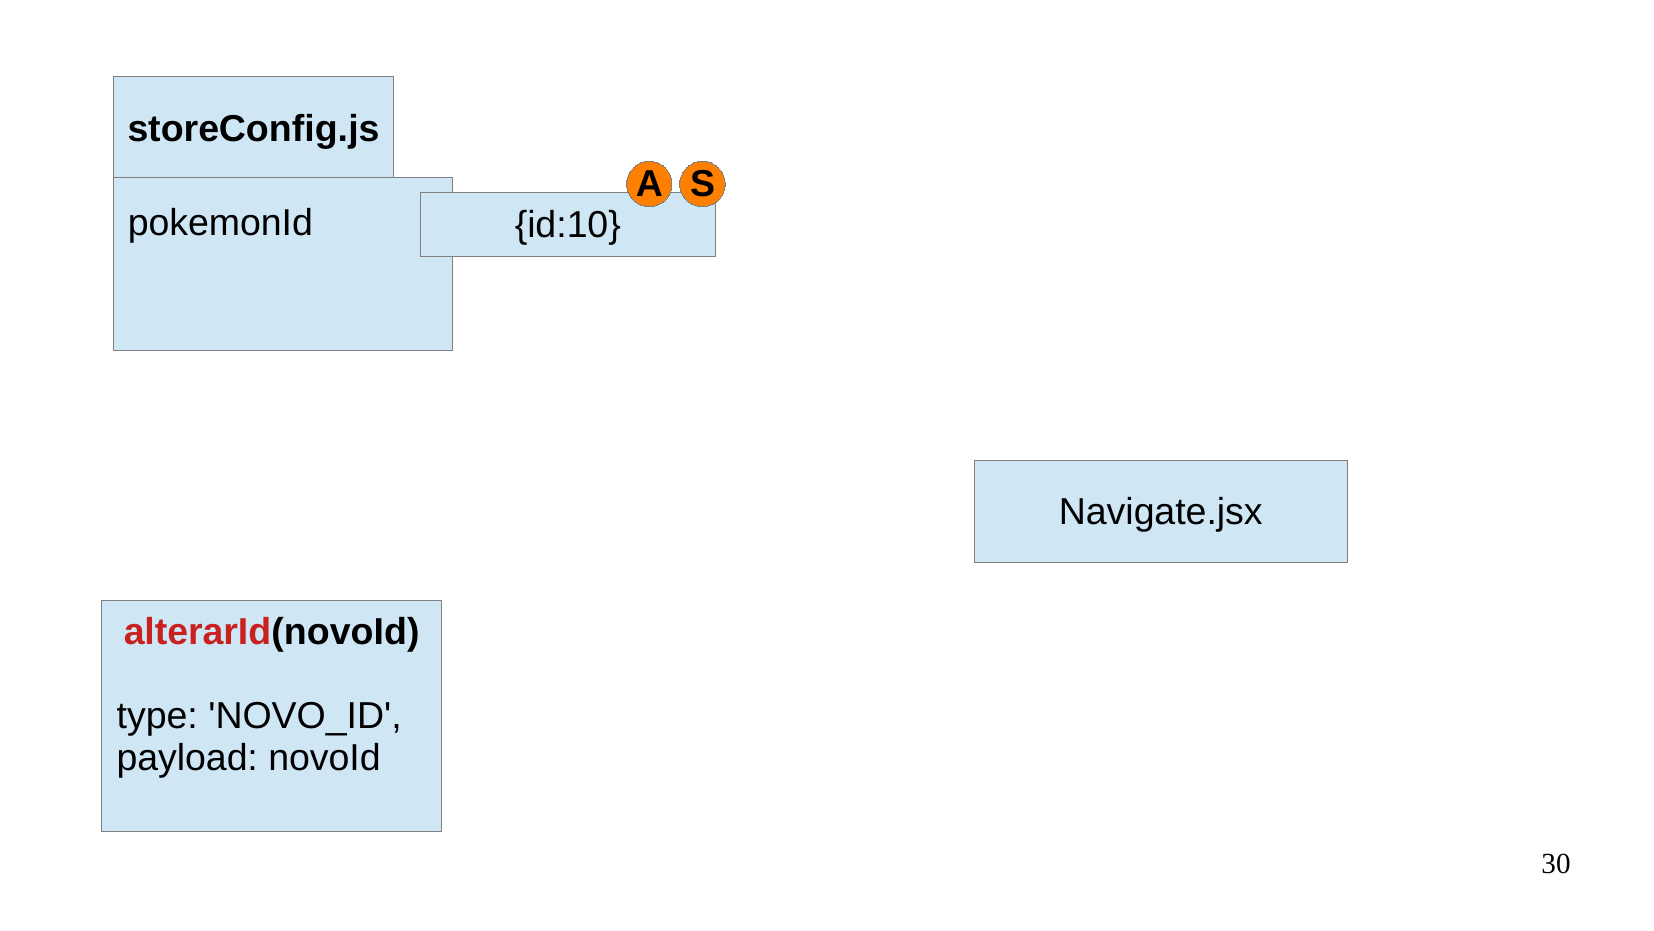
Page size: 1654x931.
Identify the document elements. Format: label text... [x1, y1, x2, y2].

text_box Navigate.jsx [974, 460, 1348, 563]
text_box S [679, 161, 726, 207]
text_box {id:10} [420, 192, 716, 257]
text_box storeConfig.js [113, 76, 394, 177]
text_box alterarId(novoId) type: 'NOVO_ID', payload: novoId [101, 600, 442, 832]
text_box A [626, 161, 672, 207]
text_box pokemonId [113, 177, 453, 351]
